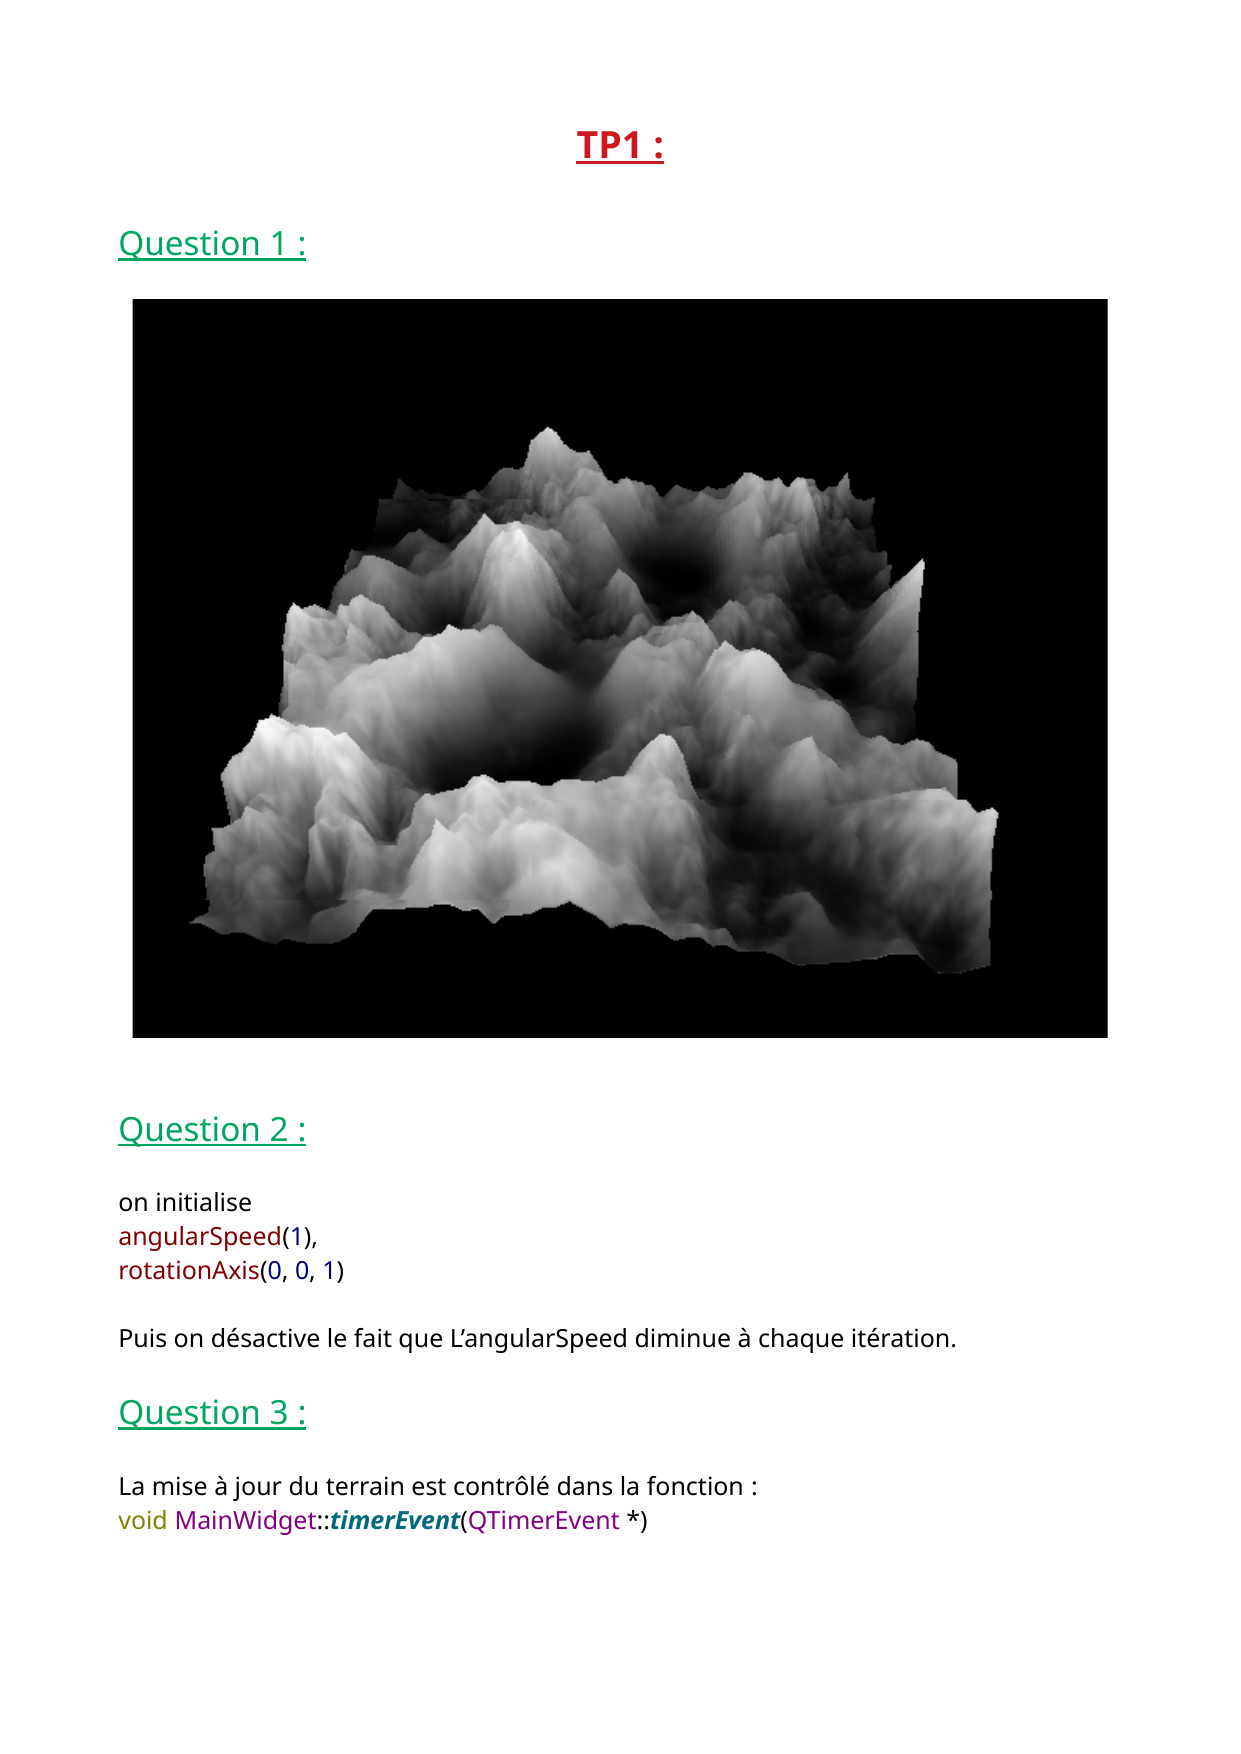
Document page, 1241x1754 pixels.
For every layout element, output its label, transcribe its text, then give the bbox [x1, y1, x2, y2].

text on initialise [118, 1185, 1122, 1219]
text rotationAxis(0, 0, 1) [118, 1253, 1122, 1287]
text angularSpeed(1), [118, 1219, 1122, 1253]
text Question 3 : [118, 1389, 1122, 1434]
text Question 2 : [118, 1105, 1122, 1151]
picture [132, 299, 1108, 1038]
text TP1 : [118, 118, 1122, 169]
text Question 1 : [118, 220, 1122, 266]
text La mise à jour du terrain est contrôlé dans la fonction : [118, 1469, 1122, 1503]
text void MainWidget::timerEvent(QTimerEvent *) [118, 1503, 1122, 1537]
text Puis on désactive le fait que L’angularSpeed diminue à chaque itération. [118, 1321, 1122, 1355]
